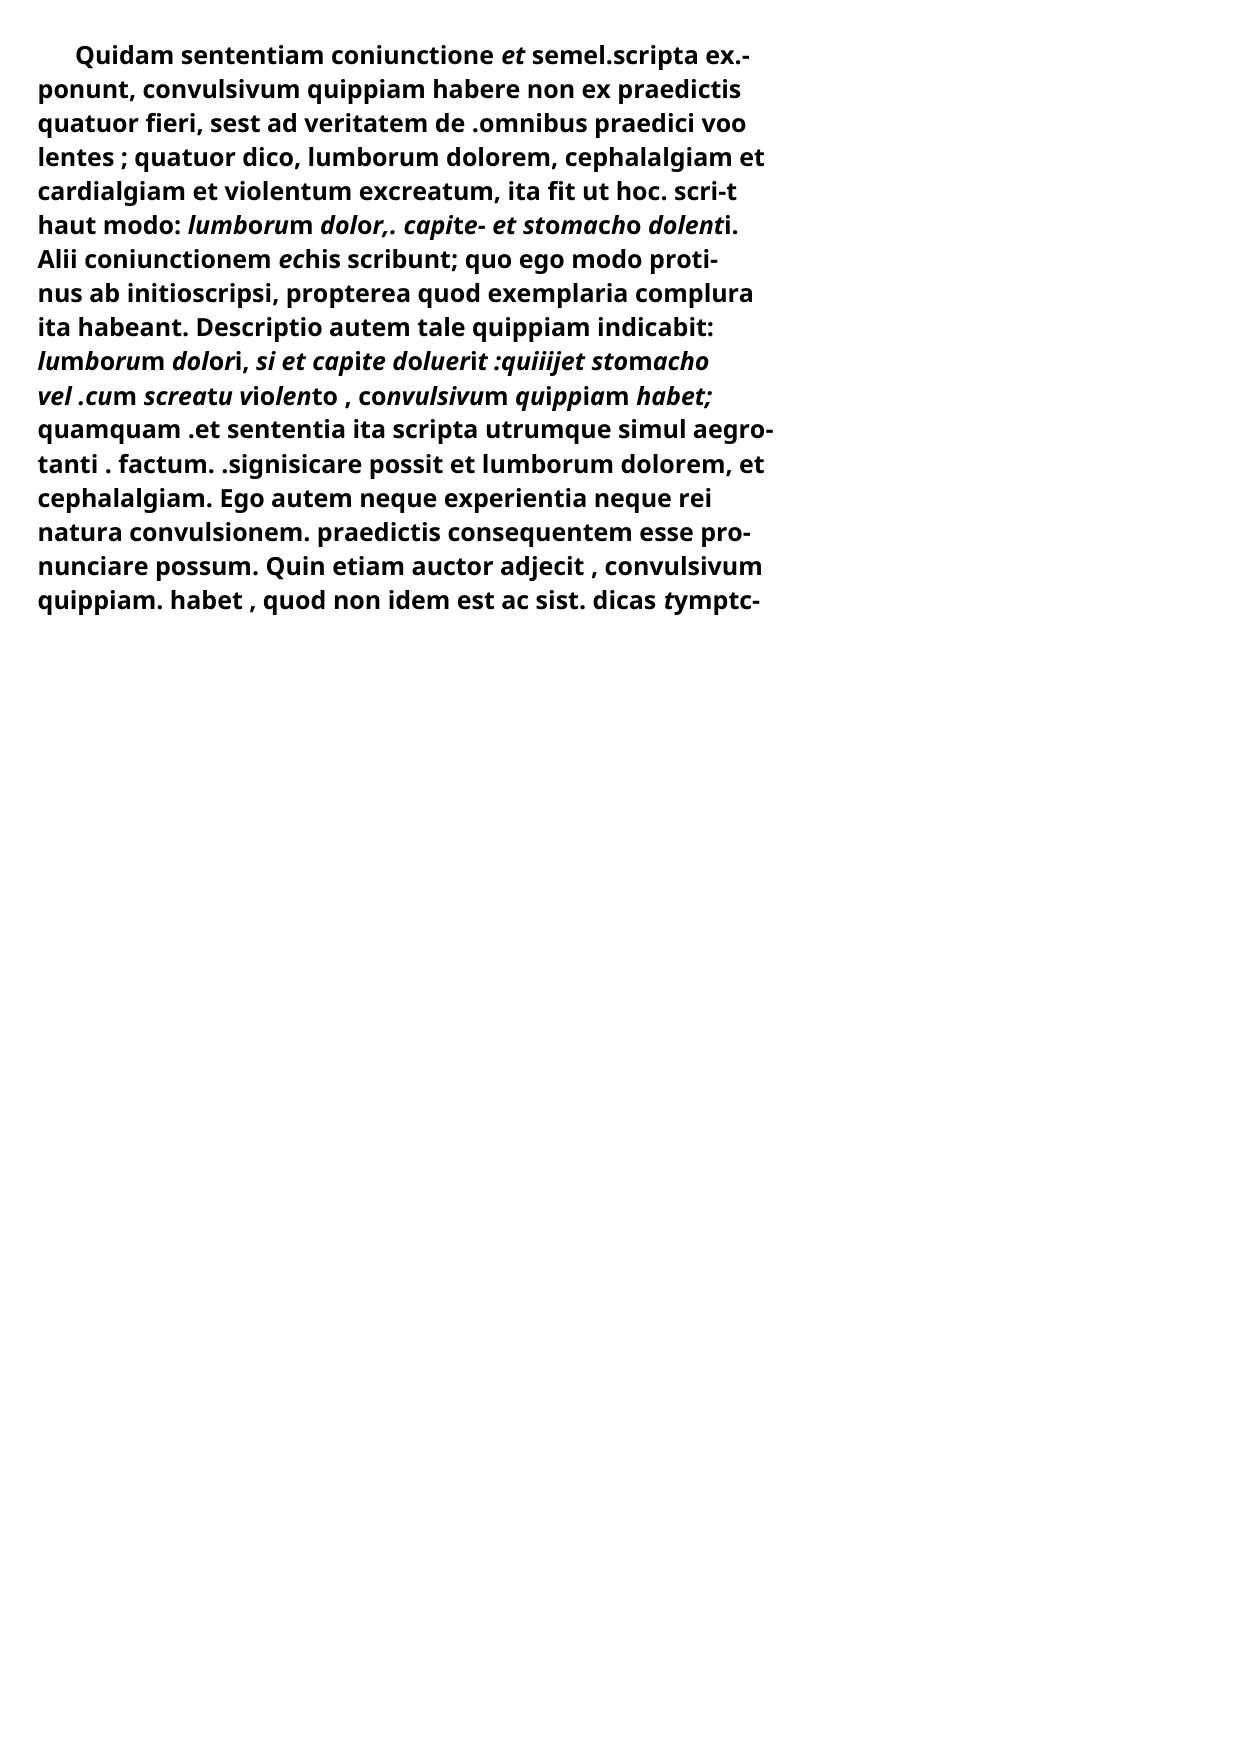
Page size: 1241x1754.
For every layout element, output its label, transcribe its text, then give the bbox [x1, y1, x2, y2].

text Quidam sententiam coniunctione et semel.scripta ex.- ponunt, convulsivum quippiam habere non ex praedictis quatuor fieri, sest ad veritatem de .omnibus praedici voo lentes ; quatuor dico, lumborum dolorem, cephalalgiam et cardialgiam et violentum excreatum, ita fit ut hoc. scri-t haut modo: lumborum dolor,. capite- et stomacho dolenti. Alii coniunctionem echis scribunt; quo ego modo proti- nus ab initioscripsi, propterea quod exemplaria complura ita habeant. Descriptio autem tale quippiam indicabit: lumborum dolori, si et capite doluerit :quiiijet stomacho vel .cum screatu violento , convulsivum quippiam habet; quamquam .et sententia ita scripta utrumque simul aegro- tanti . factum. .signisicare possit et lumborum dolorem, et cephalalgiam. Ego autem neque experientia neque rei natura convulsionem. praedictis consequentem esse pro- nunciare possum. Quin etiam auctor adjecit , convulsivum quippiam. habet , quod non idem est ac sist. dicas tymptc- [37, 37, 1203, 617]
